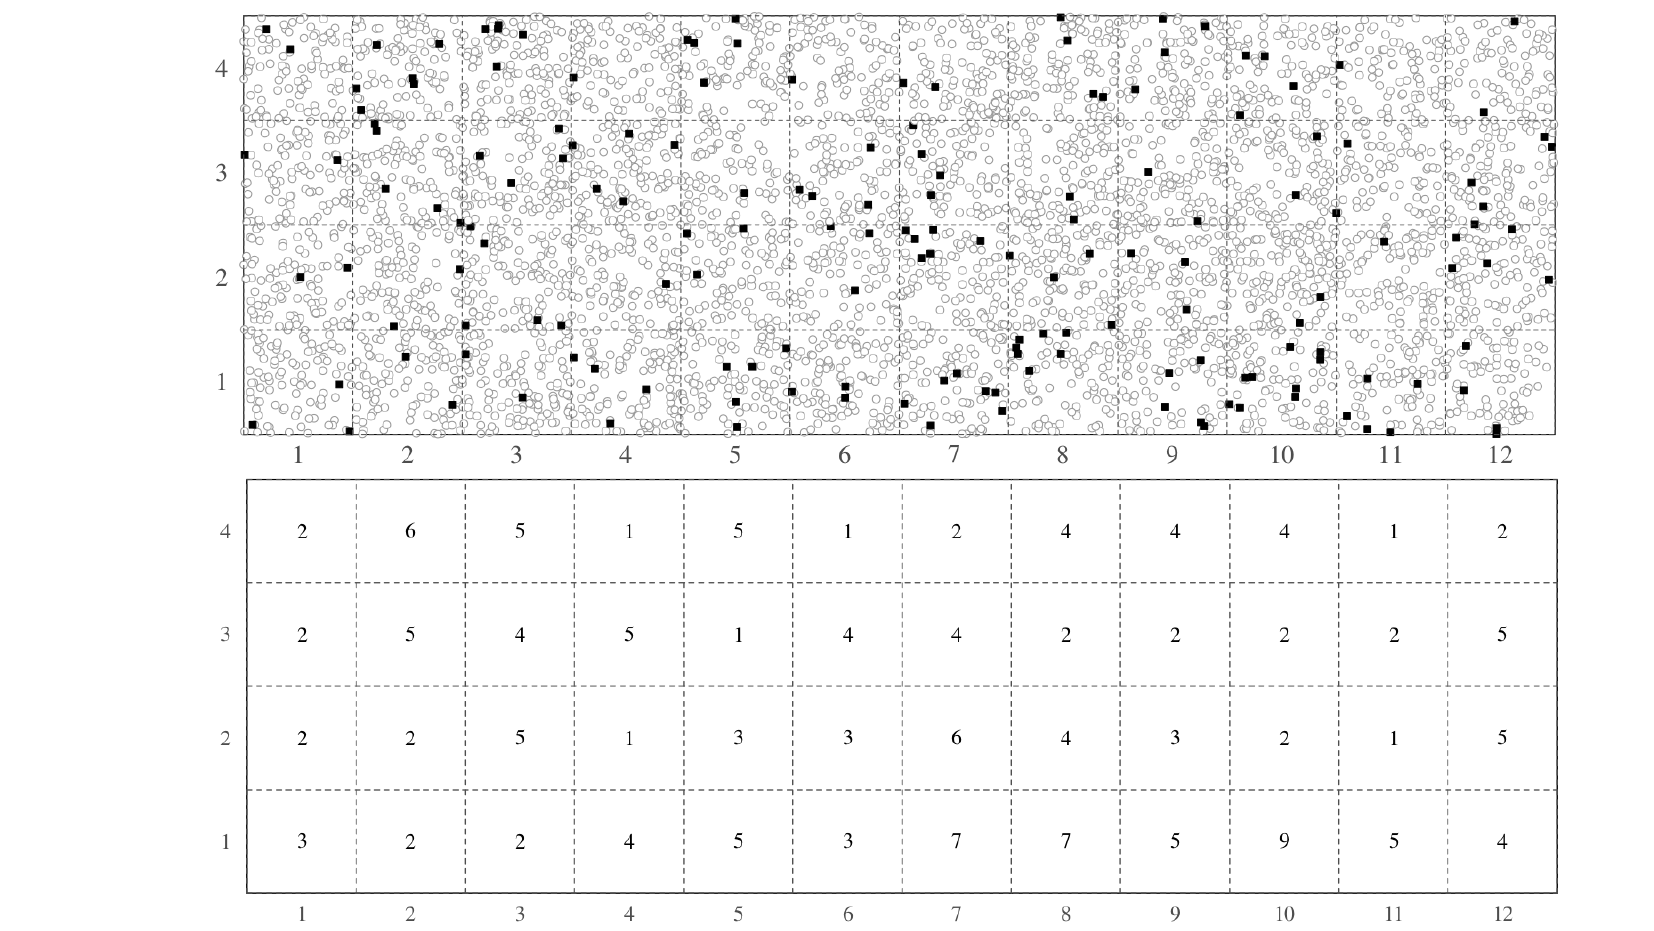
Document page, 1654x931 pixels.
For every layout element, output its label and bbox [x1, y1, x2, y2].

picture [206, 6, 1565, 931]
